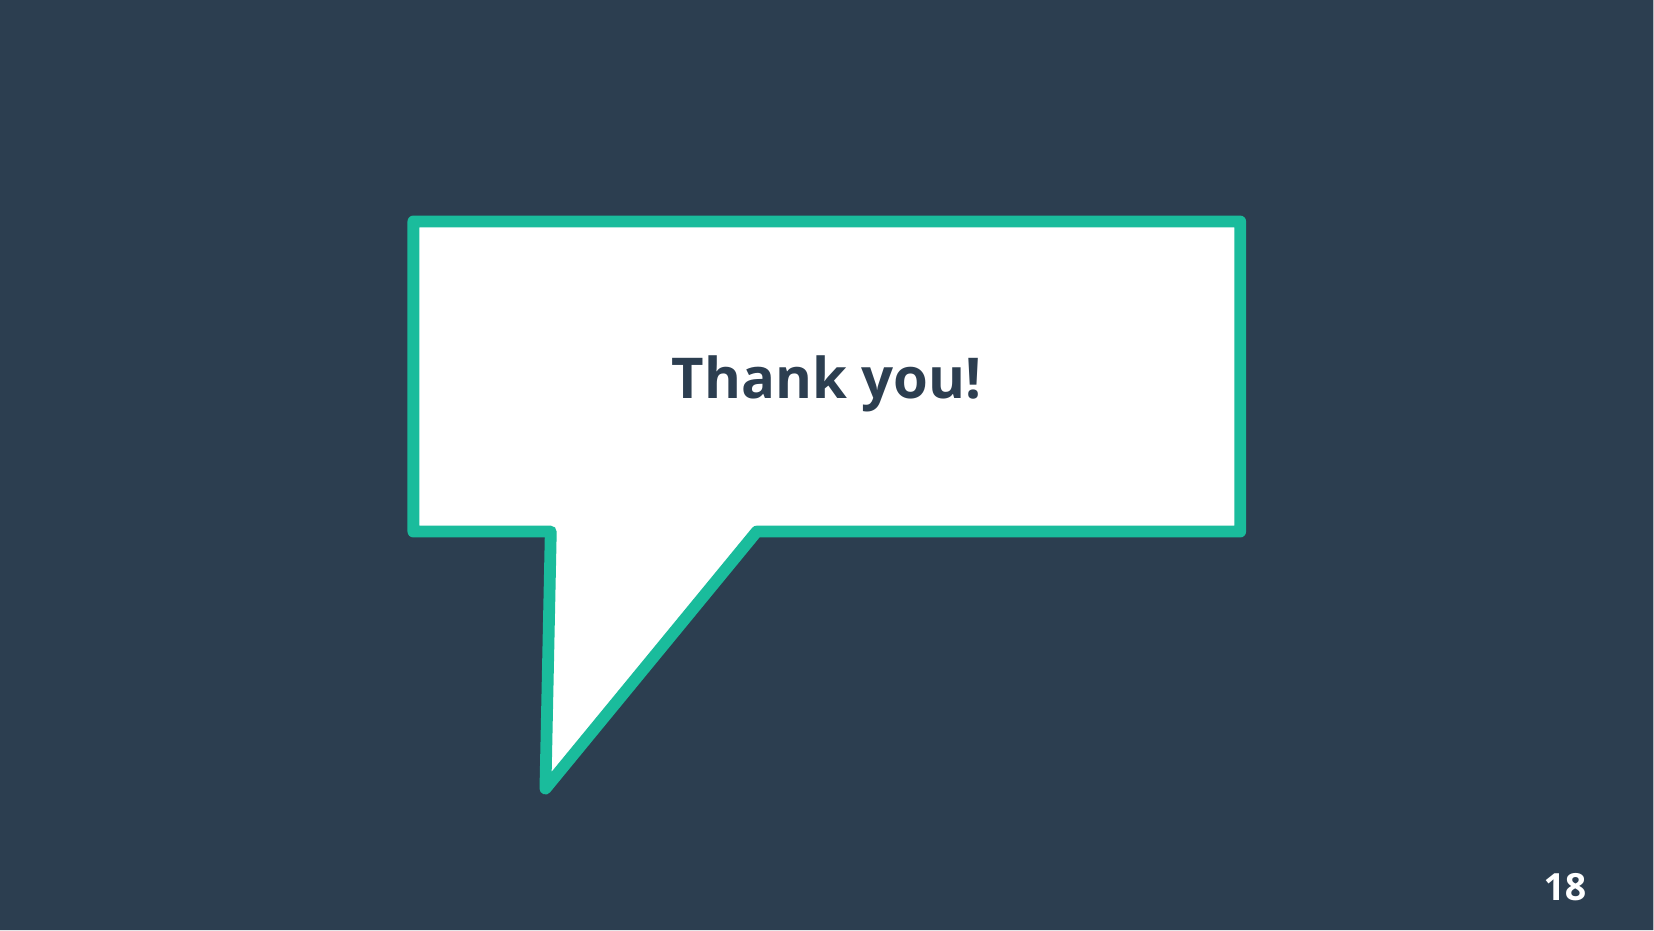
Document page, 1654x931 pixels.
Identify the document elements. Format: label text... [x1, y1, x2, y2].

title Thank you! [442, 243, 1211, 510]
